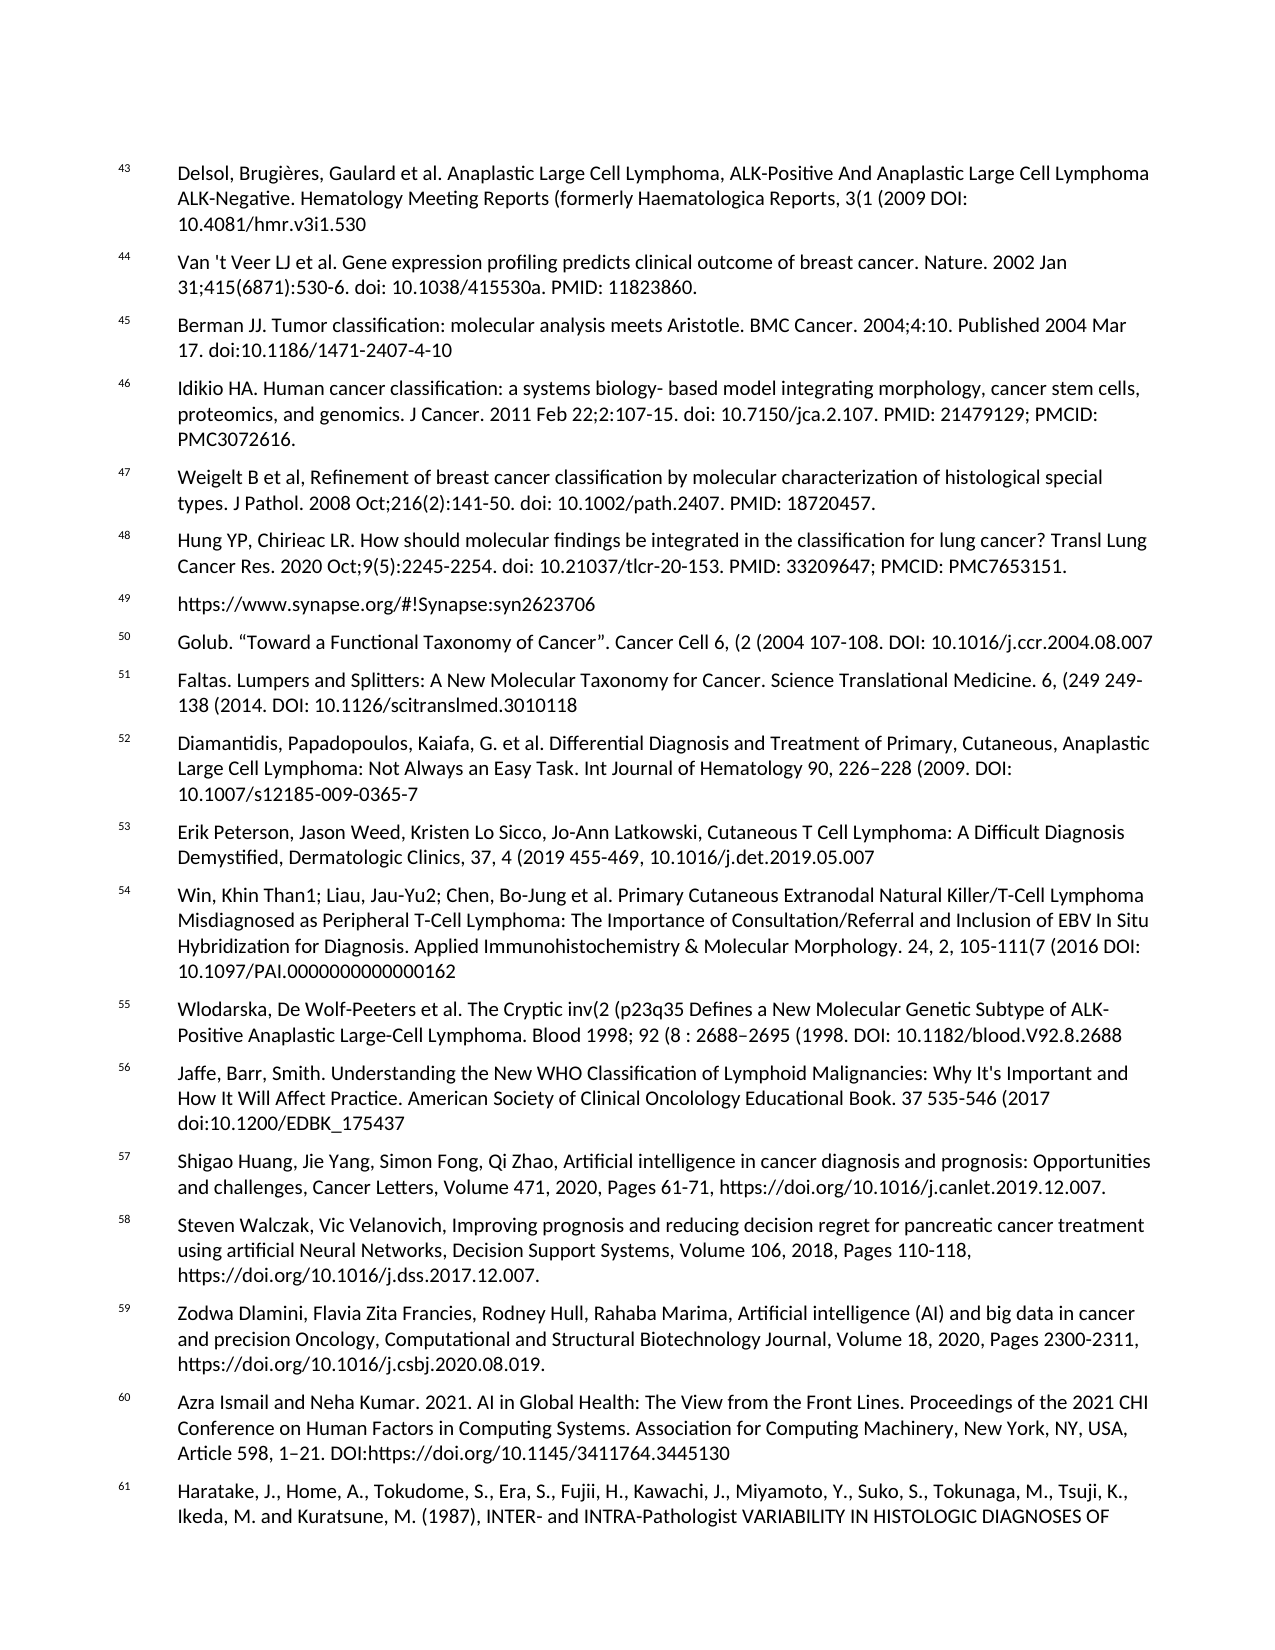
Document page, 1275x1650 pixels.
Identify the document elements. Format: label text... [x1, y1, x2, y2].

text Jaffe, Barr, Smith. Understanding the New WHO Classification of Lymphoid Malignancies: Why It's Important and How It Will Affect Practice. American Society of Clinical Oncolology Educational Book. 37 535-546 (2017 doi:10.1200/EDBK_175437 [118, 1060, 1157, 1136]
text Diamantidis, Papadopoulos, Kaiafa, G. et al. Differential Diagnosis and Treatment of Primary, Cutaneous, Anaplastic Large Cell Lymphoma: Not Always an Easy Task. Int Journal of Hematology 90, 226–228 (2009. DOI: 10.1007/s12185-009-0365-7 [118, 730, 1157, 806]
text Delsol, Brugières, Gaulard et al. Anaplastic Large Cell Lymphoma, ALK-Positive And Anaplastic Large Cell Lymphoma ALK-Negative. Hematology Meeting Reports (formerly Haematologica Reports, 3(1 (2009 DOI: 10.4081/hmr.v3i1.530 [118, 160, 1157, 236]
list Azra Ismail and Neha Kumar. 2021. AI in Global Health: The View from the Front Lines. Proceedings of the 2021 CHI Conference on Human Factors in Computing Systems. Association for Computing Machinery, New York, NY, USA, Article 598, 1–21. DOI:https://doi.org/10.1145/3411764.3445130 [118, 1389, 1157, 1466]
text Van 't Veer LJ et al. Gene expression profiling predicts clinical outcome of breast cancer. Nature. 2002 Jan 31;415(6871):530-6. doi: 10.1038/415530a. PMID: 11823860. [118, 249, 1157, 300]
text Hung YP, Chirieac LR. How should molecular findings be integrated in the classification for lung cancer? Transl Lung Cancer Res. 2020 Oct;9(5):2245-2254. doi: 10.21037/tlcr-20-153. PMID: 33209647; PMCID: PMC7653151. [118, 528, 1157, 578]
text Erik Peterson, Jason Weed, Kristen Lo Sicco, Jo-Ann Latkowski, Cutaneous T Cell Lymphoma: A Difficult Diagnosis Demystified, Dermatologic Clinics, 37, 4 (2019 455-469, 10.1016/j.det.2019.05.007 [118, 819, 1157, 870]
list Zodwa Dlamini, Flavia Zita Francies, Rodney Hull, Rahaba Marima, Artificial intelligence (AI) and big data in cancer and precision Oncology, Computational and Structural Biotechnology Journal, Volume 18, 2020, Pages 2300-2311, https://doi.org/10.1016/j.csbj.2020.08.019. [118, 1301, 1157, 1377]
text Idikio HA. Human cancer classification: a systems biology- based model integrating morphology, cancer stem cells, proteomics, and genomics. J Cancer. 2011 Feb 22;2:107-15. doi: 10.7150/jca.2.107. PMID: 21479129; PMCID: PMC3072616. [118, 376, 1157, 452]
list Steven Walczak, Vic Velanovich, Improving prognosis and reducing decision regret for pancreatic cancer treatment using artificial Neural Networks, Decision Support Systems, Volume 106, 2018, Pages 110-118, https://doi.org/10.1016/j.dss.2017.12.007. [118, 1212, 1157, 1288]
text https://www.synapse.org/#!Synapse:syn2623706 [118, 591, 1157, 616]
text Faltas. Lumpers and Splitters: A New Molecular Taxonomy for Cancer. Science Translational Medicine. 6, (249 249-138 (2014. DOI: 10.1126/scitranslmed.3010118 [118, 667, 1157, 718]
text Weigelt B et al, Refinement of breast cancer classification by molecular characterization of histological special types. J Pathol. 2008 Oct;216(2):141-50. doi: 10.1002/path.2407. PMID: 18720457. [118, 464, 1157, 515]
text Golub. “Toward a Functional Taxonomy of Cancer”. Cancer Cell 6, (2 (2004 107-108. DOI: 10.1016/j.ccr.2004.08.007 [118, 629, 1157, 654]
text Wlodarska, De Wolf-Peeters et al. The Cryptic inv(2 (p23q35 Defines a New Molecular Genetic Subtype of ALK-Positive Anaplastic Large-Cell Lymphoma. Blood 1998; 92 (8 : 2688–2695 (1998. DOI: 10.1182/blood.V92.8.2688 [118, 996, 1157, 1047]
list Haratake, J., Home, A., Tokudome, S., Era, S., Fujii, H., Kawachi, J., Miyamoto, Y., Suko, S., Tokunaga, M., Tsuji, K., Ikeda, M. and Kuratsune, M. (1987), INTER- and INTRA-Pathologist VARIABILITY IN HISTOLOGIC DIAGNOSES OF [118, 1478, 1157, 1529]
text Win, Khin Than1; Liau, Jau-Yu2; Chen, Bo-Jung et al. Primary Cutaneous Extranodal Natural Killer/T-Cell Lymphoma Misdiagnosed as Peripheral T-Cell Lymphoma: The Importance of Consultation/Referral and Inclusion of EBV In Situ Hybridization for Diagnosis. Applied Immunohistochemistry & Molecular Morphology. 24, 2, 105-111(7 (2016 DOI: 10.1097/PAI.0000000000000162 [118, 882, 1157, 984]
text Berman JJ. Tumor classification: molecular analysis meets Aristotle. BMC Cancer. 2004;4:10. Published 2004 Mar 17. doi:10.1186/1471-2407-4-10 [118, 312, 1157, 363]
list Shigao Huang, Jie Yang, Simon Fong, Qi Zhao, Artificial intelligence in cancer diagnosis and prognosis: Opportunities and challenges, Cancer Letters, Volume 471, 2020, Pages 61-71, https://doi.org/10.1016/j.canlet.2019.12.007. [118, 1148, 1157, 1199]
